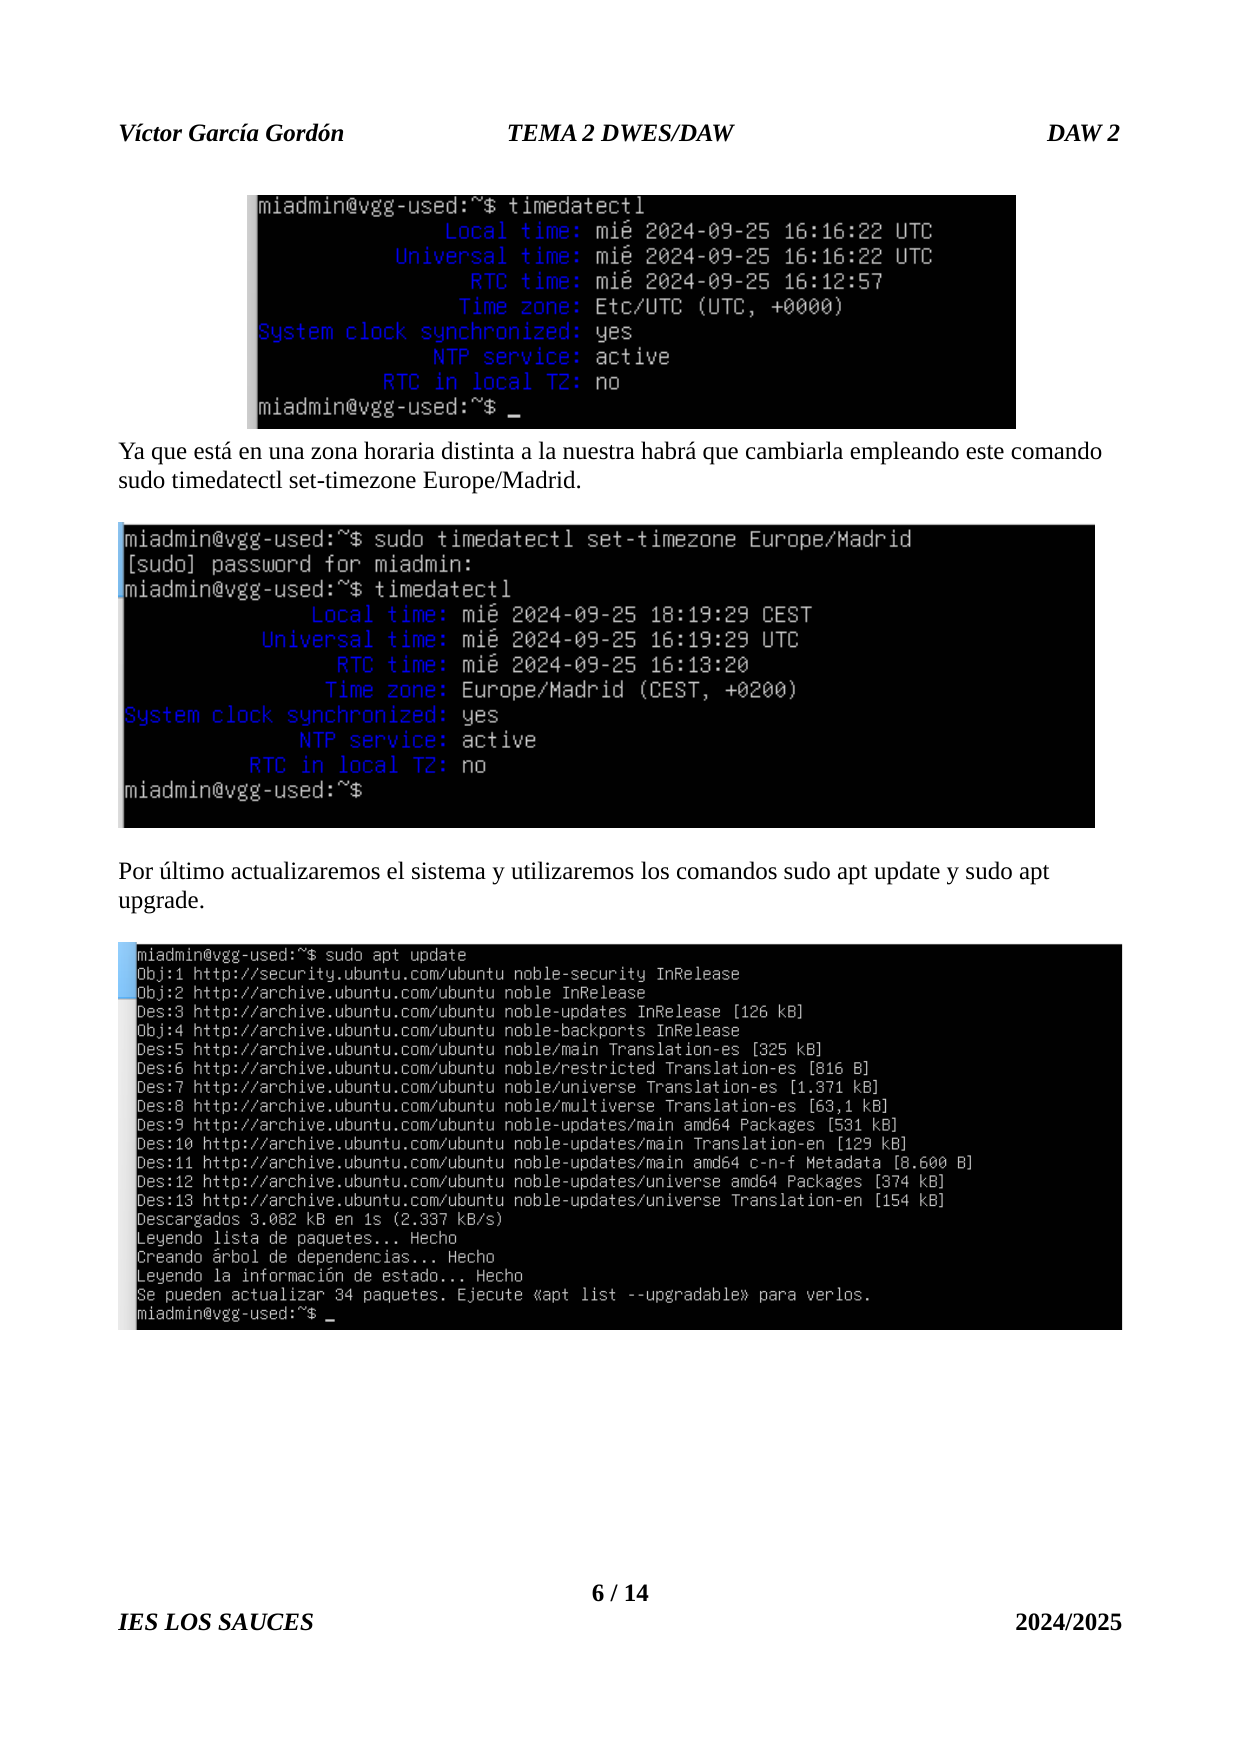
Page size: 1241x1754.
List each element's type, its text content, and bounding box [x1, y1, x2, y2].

picture [118, 942, 1123, 1330]
picture [247, 195, 1016, 429]
text Ya que está en una zona horaria distinta a la nuestra habrá que cambiarla empleando este comando sudo timedatectl set-timezone Europe/Madrid. [118, 436, 1122, 494]
picture [118, 522, 1095, 828]
text Por último actualizaremos el sistema y utilizaremos los comandos sudo apt update y sudo apt upgrade. [118, 856, 1122, 913]
